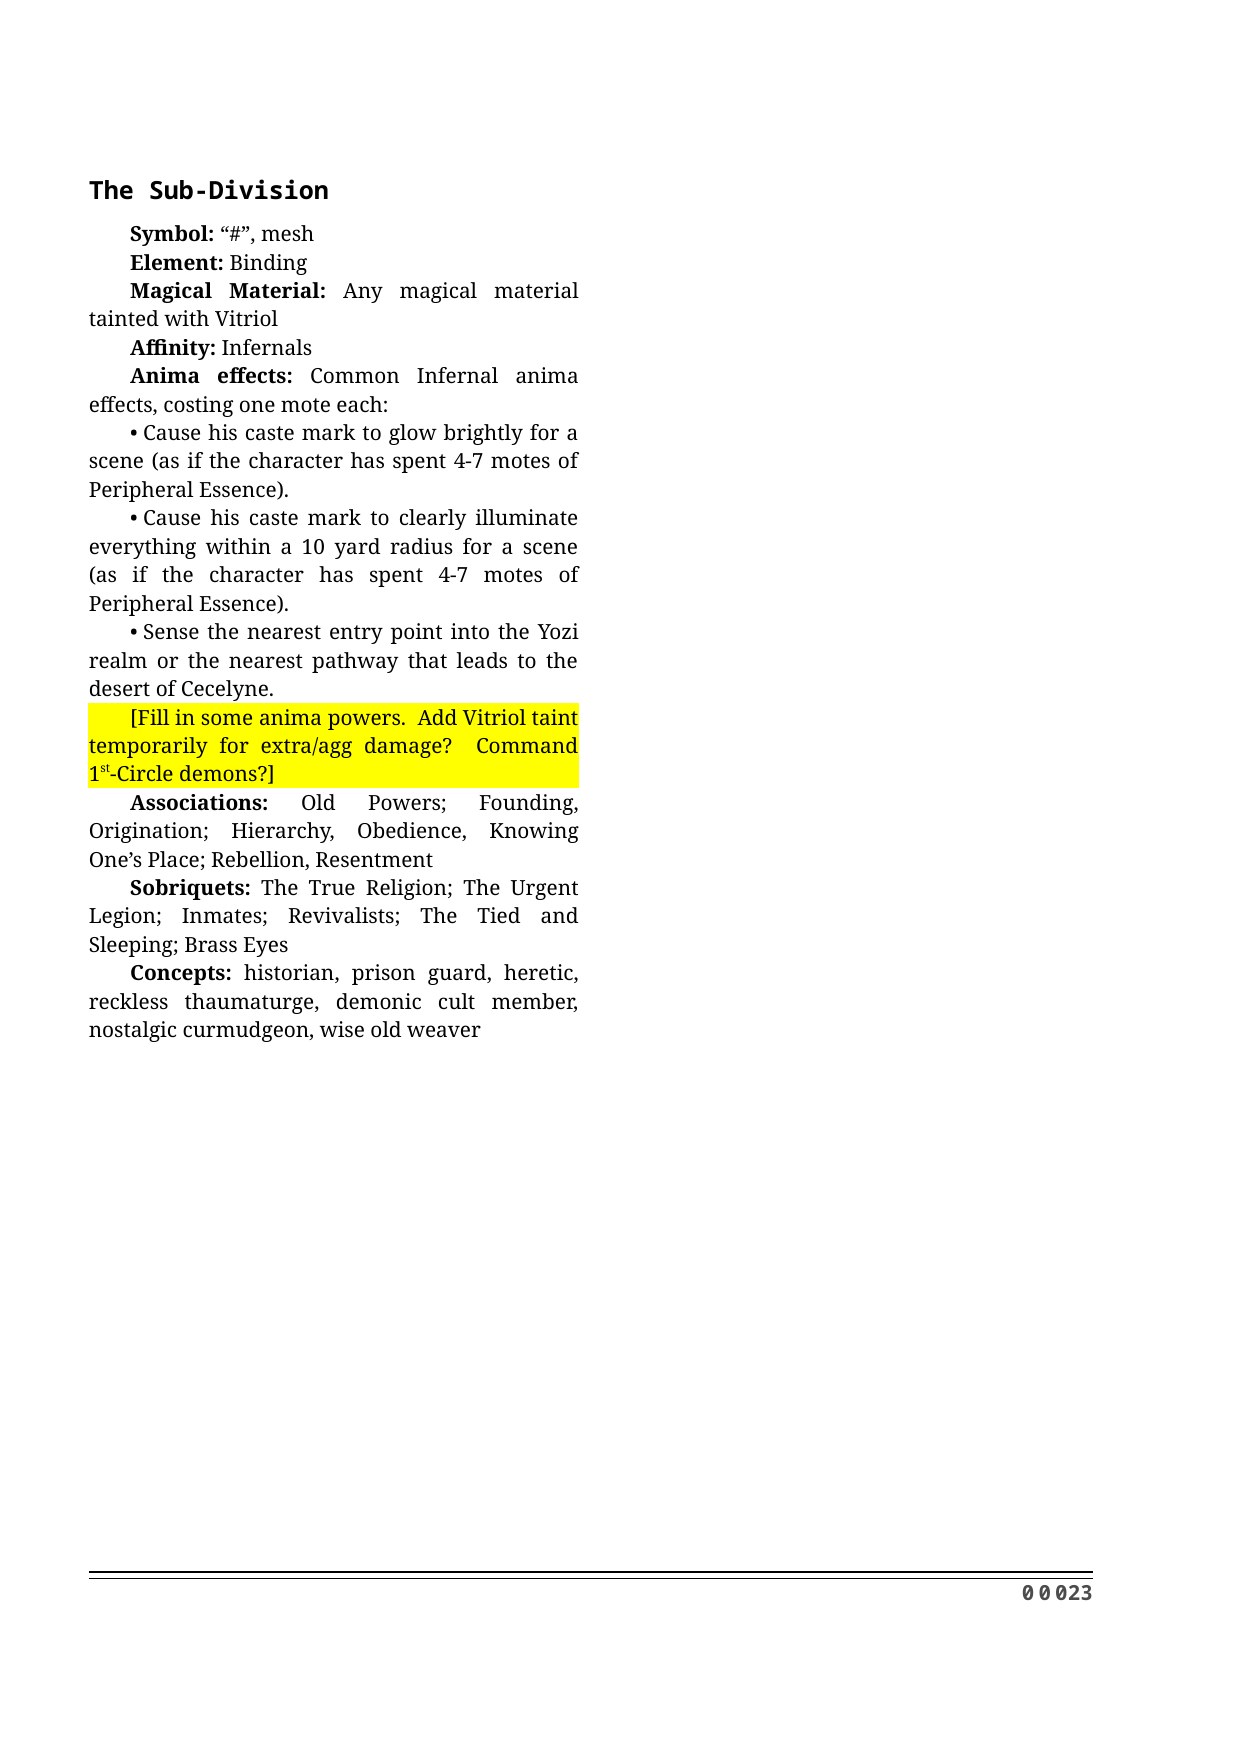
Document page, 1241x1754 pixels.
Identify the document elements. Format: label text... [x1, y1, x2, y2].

text Sobriquets: The True Religion; The Urgent Legion; Inmates; Revivalists; The Tied and Sleeping; Brass Eyes [88, 873, 579, 958]
subtitle The Sub-Division [88, 173, 579, 207]
text Magical Material: Any magical material tainted with Vitriol [88, 276, 579, 333]
text Anima effects: Common Infernal anima effects, costing one mote each: [88, 361, 579, 418]
list Sense the nearest entry point into the Yozi realm or the nearest pathway that leads to the desert of Cecelyne. [88, 617, 579, 703]
text [Fill in some anima powers. Add Vitriol taint temporarily for extra/agg damage? Command 1st-Circle demons?] [88, 703, 579, 788]
text Concepts: historian, prison guard, heretic, reckless thaumaturge, demonic cult member, nostalgic curmudgeon, wise old weaver [88, 958, 579, 1044]
text Affinity: Infernals [88, 333, 579, 361]
list Cause his caste mark to clearly illuminate everything within a 10 yard radius for a scene (as if the character has spent 4-7 motes of Peripheral Essence). [88, 503, 579, 617]
text Symbol: “#”, mesh [88, 219, 579, 248]
text Element: Binding [88, 248, 579, 276]
text Associations: Old Powers; Founding, Origination; Hierarchy, Obedience, Knowing One’s Place; Rebellion, Resentment [88, 788, 579, 873]
list Cause his caste mark to glow brightly for a scene (as if the character has spent 4-7 motes of Peripheral Essence). [88, 418, 579, 503]
